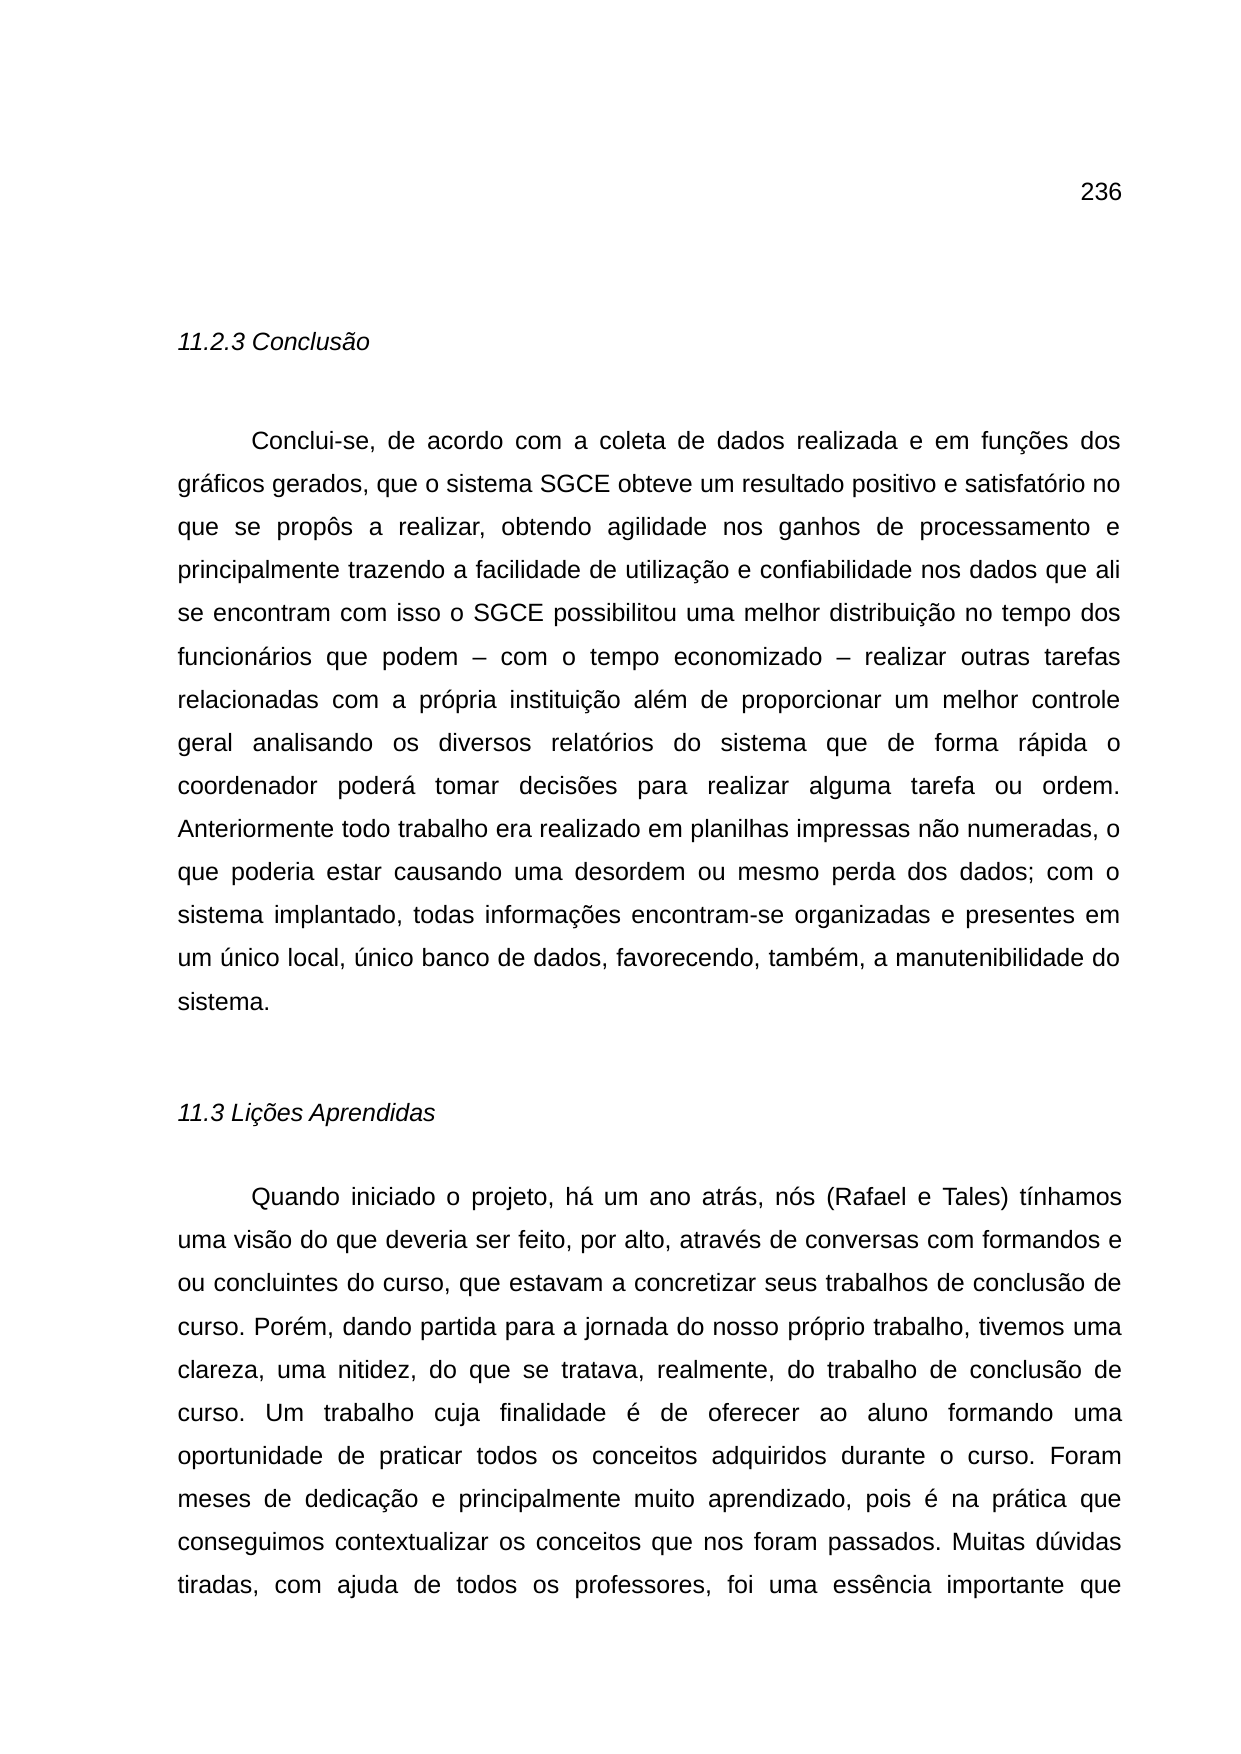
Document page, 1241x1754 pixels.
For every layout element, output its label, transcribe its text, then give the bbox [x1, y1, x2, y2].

subtitle 11.2.3 Conclusão [177, 327, 1122, 356]
subtitle 11.3 Lições Aprendidas [177, 1098, 1122, 1127]
text Quando iniciado o projeto, há um ano atrás, nós (Rafael e Tales) tínhamos uma visão do que deveria ser feito, por alto, através de conversas com formandos e ou concluintes do curso, que estavam a concretizar seus trabalhos de conclusão de curso. Porém, dando partida para a jornada do nosso próprio trabalho, tivemos uma clareza, uma nitidez, do que se tratava, realmente, do trabalho de conclusão de curso. Um trabalho cuja finalidade é de oferecer ao aluno formando uma oportunidade de praticar todos os conceitos adquiridos durante o curso. Foram meses de dedicação e principalmente muito aprendizado, pois é na prática que conseguimos contextualizar os conceitos que nos foram passados. Muitas dúvidas tiradas, com ajuda de todos os professores, foi uma essência importante que [177, 1182, 1122, 1599]
text Conclui-se, de acordo com a coleta de dados realizada e em funções dos gráficos gerados, que o sistema SGCE obteve um resultado positivo e satisfatório no que se propôs a realizar, obtendo agilidade nos ganhos de processamento e principalmente trazendo a facilidade de utilização e confiabilidade nos dados que ali se encontram com isso o SGCE possibilitou uma melhor distribuição no tempo dos funcionários que podem – com o tempo economizado – realizar outras tarefas relacionadas com a própria instituição além de proporcionar um melhor controle geral analisando os diversos relatórios do sistema que de forma rápida o coordenador poderá tomar decisões para realizar alguma tarefa ou ordem. Anteriormente todo trabalho era realizado em planilhas impressas não numeradas, o que poderia estar causando uma desordem ou mesmo perda dos dados; com o sistema implantado, todas informações encontram-se organizadas e presentes em um único local, único banco de dados, favorecendo, também, a manutenibilidade do sistema. [177, 426, 1122, 1015]
